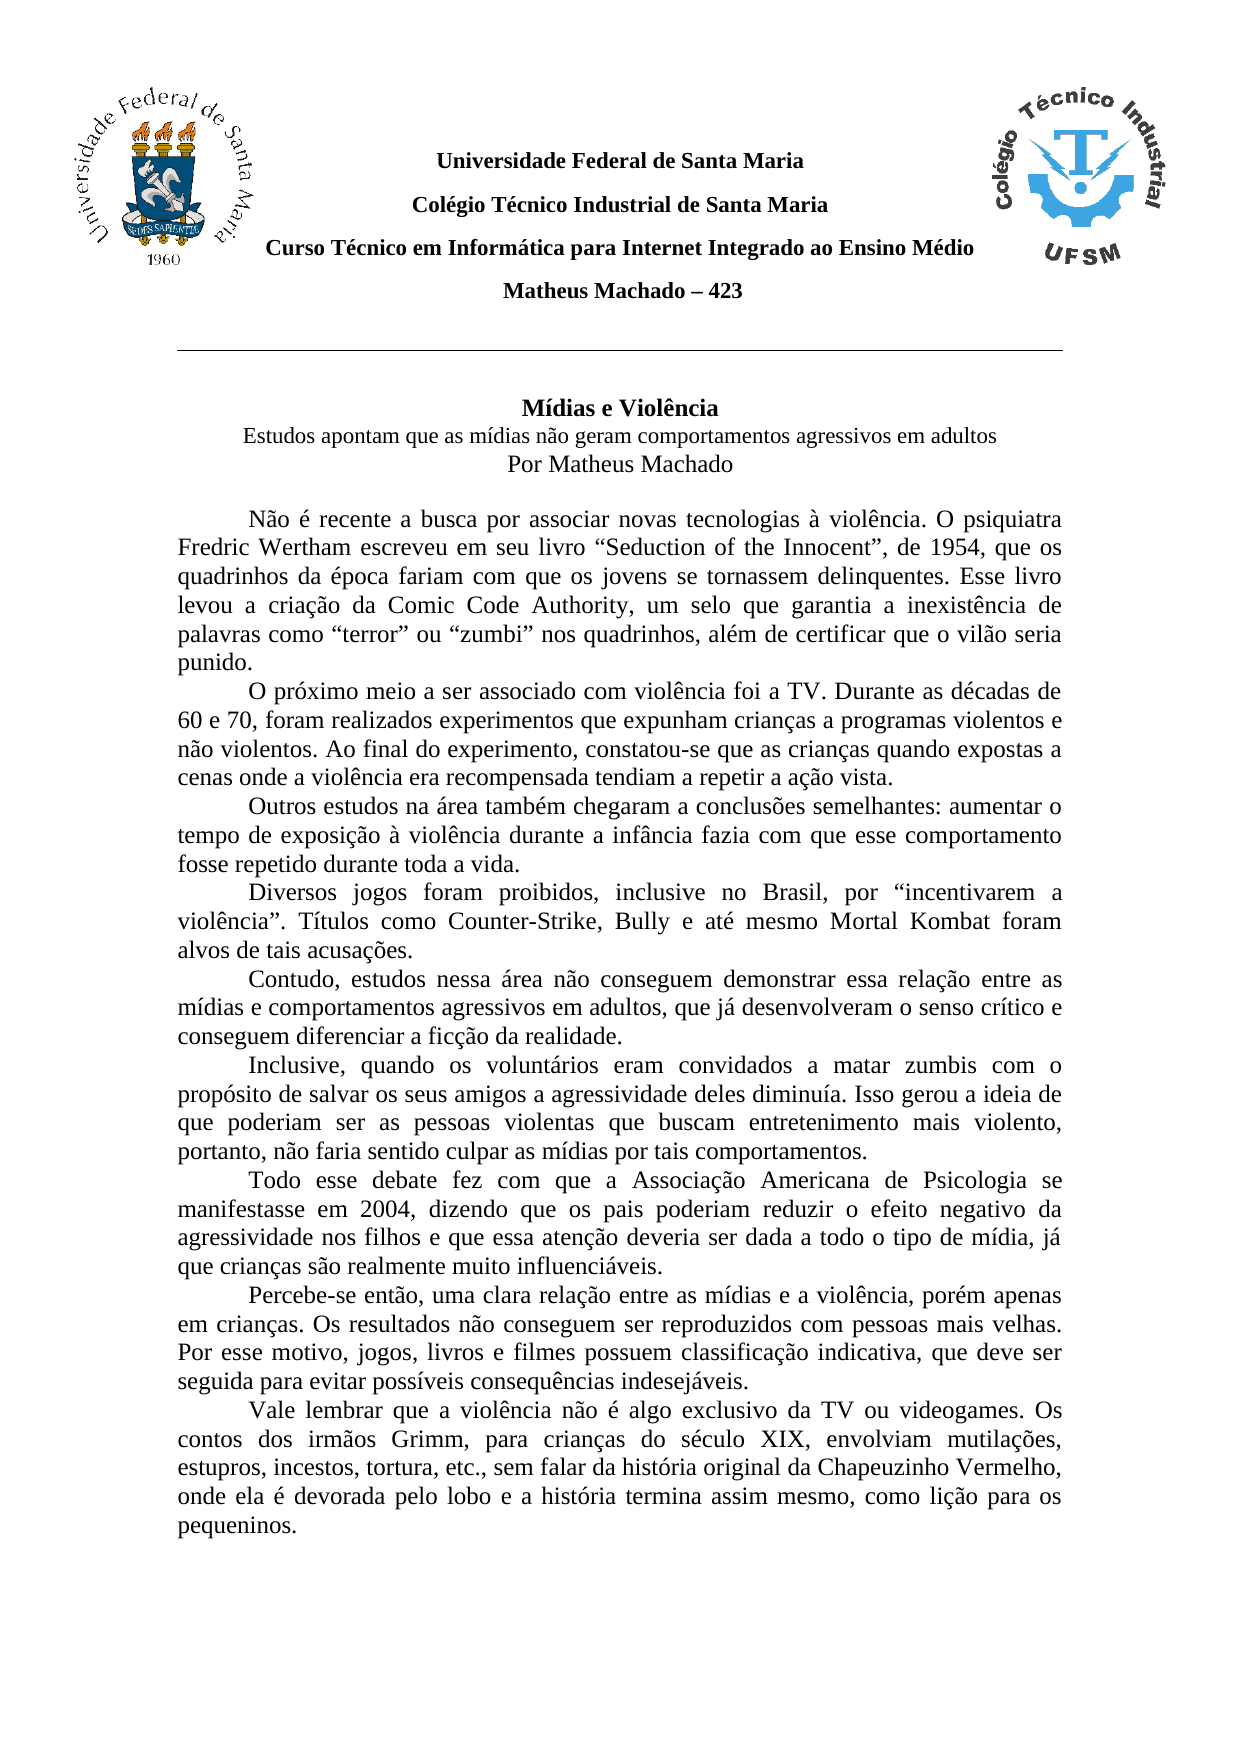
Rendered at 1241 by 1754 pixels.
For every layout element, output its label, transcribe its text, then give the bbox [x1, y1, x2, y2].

text Vale lembrar que a violência não é algo exclusivo da TV ou videogames. Os contos dos irmãos Grimm, para crianças do século XIX, envolviam mutilações, estupros, incestos, tortura, etc., sem falar da história original da Chapeuzinho Vermelho, onde ela é devorada pelo lobo e a história termina assim mesmo, como lição para os pequeninos. [177, 1395, 1063, 1539]
text Outros estudos na área também chegaram a conclusões semelhantes: aumentar o tempo de exposição à violência durante a infância fazia com que esse comportamento fosse repetido durante toda a vida. [177, 791, 1063, 877]
text Contudo, estudos nessa área não conseguem demonstrar essa relação entre as mídias e comportamentos agressivos em adultos, que já desenvolveram o senso crítico e conseguem diferenciar a ficção da realidade. [177, 964, 1063, 1050]
text Inclusive, quando os voluntários eram convidados a matar zumbis com o propósito de salvar os seus amigos a agressividade deles diminuía. Isso gerou a ideia de que poderiam ser as pessoas violentas que buscam entretenimento mais violento, portanto, não faria sentido culpar as mídias por tais comportamentos. [177, 1050, 1063, 1165]
picture [74, 87, 254, 265]
text Estudos apontam que as mídias não geram comportamentos agressivos em adultos [177, 422, 1063, 449]
text Não é recente a busca por associar novas tecnologias à violência. O psiquiatra Fredric Wertham escreveu em seu livro “Seduction of the Innocent”, de 1954, que os quadrinhos da época fariam com que os jovens se tornassem delinquentes. Esse livro levou a criação da Comic Code Authority, um selo que garantia a inexistência de palavras como “terror” ou “zumbi” nos quadrinhos, além de certificar que o vilão seria punido. [177, 504, 1063, 676]
text Matheus Machado – 423 [177, 277, 1063, 303]
text Por Matheus Machado [177, 449, 1063, 477]
text Percebe-se então, uma clara relação entre as mídias e a violência, porém apenas em crianças. Os resultados não conseguem ser reproduzidos com pessoas mais velhas. Por esse motivo, jogos, livros e filmes possuem classificação indicativa, que deve ser seguida para evitar possíveis consequências indesejáveis. [177, 1280, 1063, 1395]
text Curso Técnico em Informática para Internet Integrado ao Ensino Médio [254, 234, 992, 260]
text Colégio Técnico Industrial de Santa Maria [254, 191, 992, 217]
text O próximo meio a ser associado com violência foi a TV. Durante as décadas de 60 e 70, foram realizados experimentos que expunham crianças a programas violentos e não violentos. Ao final do experimento, constatou-se que as crianças quando expostas a cenas onde a violência era recompensada tendiam a repetir a ação vista. [177, 676, 1063, 791]
text Mídias e Violência [177, 393, 1063, 422]
text Universidade Federal de Santa Maria [254, 148, 992, 174]
text Diversos jogos foram proibidos, inclusive no Brasil, por “incentivarem a violência”. Títulos como Counter-Strike, Bully e até mesmo Mortal Kombat foram alvos de tais acusações. [177, 877, 1063, 964]
text Todo esse debate fez com que a Associação Americana de Psicologia se manifestasse em 2004, dizendo que os pais poderiam reduzir o efeito negativo da agressividade nos filhos e que essa atenção deveria ser dada a todo o tipo de mídia, já que crianças são realmente muito influenciáveis. [177, 1165, 1063, 1280]
picture [992, 87, 1166, 265]
